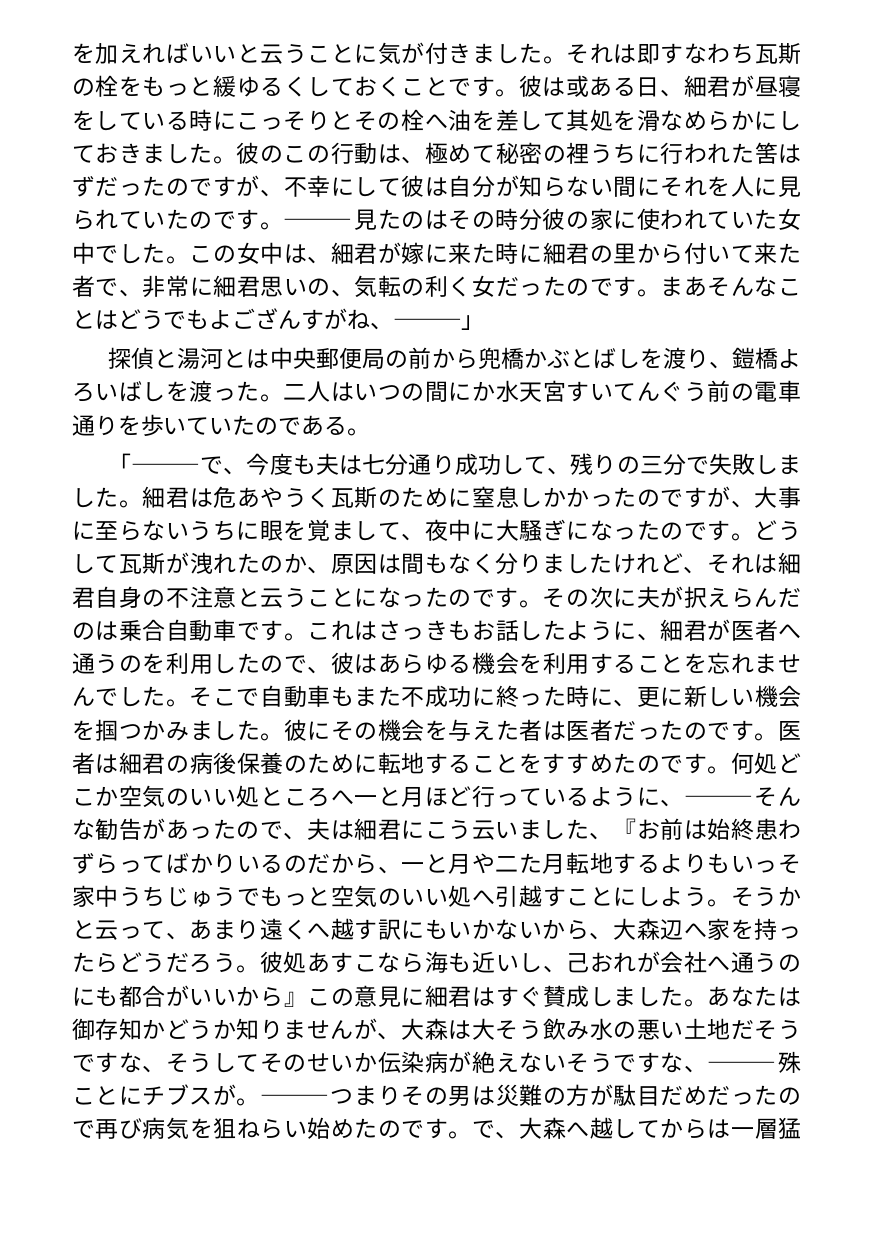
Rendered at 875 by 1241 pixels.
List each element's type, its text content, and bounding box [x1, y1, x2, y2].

text 「―――で、今度も夫は七分通り成功して、残りの三分で失敗しました。細君は危あやうく瓦斯のために窒息しかかったのですが、大事に至らないうちに眼を覚まして、夜中に大騒ぎになったのです。どうして瓦斯が洩れたのか、原因は間もなく分りましたけれど、それは細君自身の不注意と云うことになったのです。その次に夫が択えらんだのは乗合自動車です。これはさっきもお話したように、細君が医者へ通うのを利用したので、彼はあらゆる機会を利用することを忘れませんでした。そこで自動車もまた不成功に終った時に、更に新しい機会を掴つかみました。彼にその機会を与えた者は医者だったのです。医者は細君の病後保養のために転地することをすすめたのです。何処どこか空気のいい処ところへ一と月ほど行っているように、―――そんな勧告があったので、夫は細君にこう云いました、『お前は始終患わずらってばかりいるのだから、一と月や二た月転地するよりもいっそ家中うちじゅうでもっと空気のいい処へ引越すことにしよう。そうかと云って、あまり遠くへ越す訳にもいかないから、大森辺へ家を持ったらどうだろう。彼処あすこなら海も近いし、己おれが会社へ通うのにも都合がいいから』この意見に細君はすぐ賛成しました。あなたは御存知かどうか知りませんが、大森は大そう飲み水の悪い土地だそうですな、そうしてそのせいか伝染病が絶えないそうですな、―――殊ことにチブスが。―――つまりその男は災難の方が駄目だめだったので再び病気を狙ねらい始めたのです。で、大森へ越してからは一層猛 [72, 447, 802, 1144]
text 探偵と湯河とは中央郵便局の前から兜橋かぶとばしを渡り、鎧橋よろいばしを渡った。二人はいつの間にか水天宮すいてんぐう前の電車通りを歩いていたのである。 [72, 341, 802, 441]
text を加えればいいと云うことに気が付きました。それは即すなわち瓦斯の栓をもっと緩ゆるくしておくことです。彼は或ある日、細君が昼寝をしている時にこっそりとその栓へ油を差して其処を滑なめらかにしておきました。彼のこの行動は、極めて秘密の裡うちに行われた筈はずだったのですが、不幸にして彼は自分が知らない間にそれを人に見られていたのです。―――見たのはその時分彼の家に使われていた女中でした。この女中は、細君が嫁に来た時に細君の里から付いて来た者で、非常に細君思いの、気転の利く女だったのです。まあそんなことはどうでもよござんすがね、―――」 [72, 36, 802, 335]
